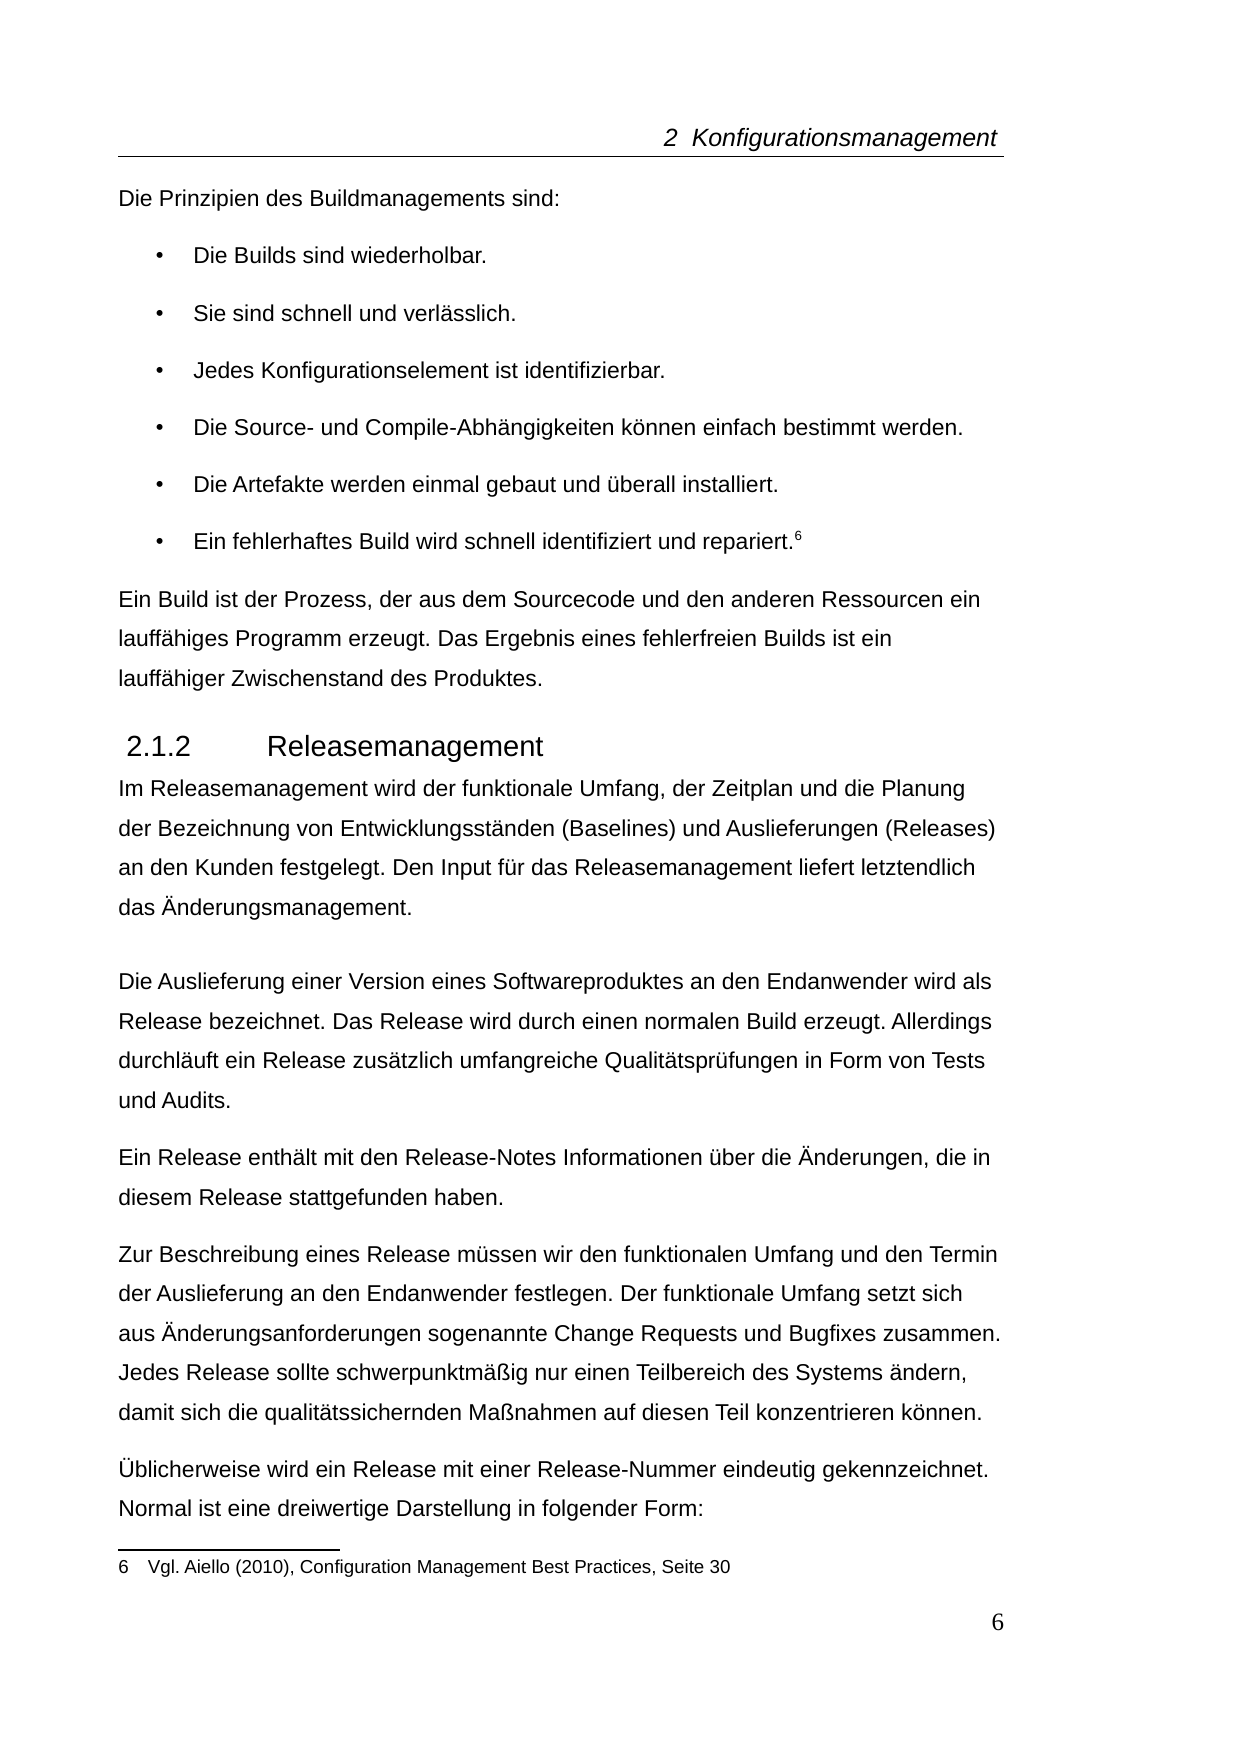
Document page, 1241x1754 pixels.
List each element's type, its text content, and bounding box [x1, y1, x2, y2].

list Die Source- und Compile-Abhängigkeiten können einfach bestimmt werden. [156, 414, 1004, 440]
subtitle Releasemanagement [118, 729, 1004, 762]
list Ein fehlerhaftes Build wird schnell identifiziert und repariert. [156, 528, 1004, 555]
text Ein Build ist der Prozess, der aus dem Sourcecode und den anderen Ressourcen ein lauffähiges Programm erzeugt. Das Ergebnis eines fehlerfreien Builds ist ein lauffähiger Zwischenstand des Produktes. [118, 586, 1004, 691]
list Sie sind schnell und verlässlich. [156, 299, 1004, 326]
list Jedes Konfigurationselement ist identifizierbar. [156, 357, 1004, 383]
text Zur Beschreibung eines Release müssen wir den funktionalen Umfang und den Termin der Auslieferung an den Endanwender festlegen. Der funktionale Umfang setzt sich aus Änderungsanforderungen sogenannte Change Requests und Bugfixes zusammen. Jedes Release sollte schwerpunktmäßig nur einen Teilbereich des Systems ändern, damit sich die qualitätssichernden Maßnahmen auf diesen Teil konzentrieren können. [118, 1241, 1004, 1425]
text Im Releasemanagement wird der funktionale Umfang, der Zeitplan und die Planung der Bezeichnung von Entwicklungsständen (Baselines) und Auslieferungen (Releases) an den Kunden festgelegt. Den Input für das Releasemanagement liefert letztendlich das Änderungsmanagement. [118, 775, 1004, 920]
text Die Auslieferung einer Version eines Softwareproduktes an den Endanwender wird als Release bezeichnet. Das Release wird durch einen normalen Build erzeugt. Allerdings durchläuft ein Release zusätzlich umfangreiche Qualitätsprüfungen in Form von Tests und Audits. [118, 968, 1004, 1113]
list Die Artefakte werden einmal gebaut und überall installiert. [156, 471, 1004, 497]
list Die Builds sind wiederholbar. [156, 242, 1004, 269]
text Üblicherweise wird ein Release mit einer Release-Nummer eindeutig gekennzeichnet. Normal ist eine dreiwertige Darstellung in folgender Form: [118, 1456, 1004, 1522]
text Die Prinzipien des Buildmanagements sind: [118, 185, 1004, 212]
list Vgl. Aiello (2010), Configuration Management Best Practices, Seite 30 [118, 1556, 1004, 1578]
text Ein Release enthält mit den Release-Notes Informationen über die Änderungen, die in diesem Release stattgefunden haben. [118, 1144, 1004, 1210]
